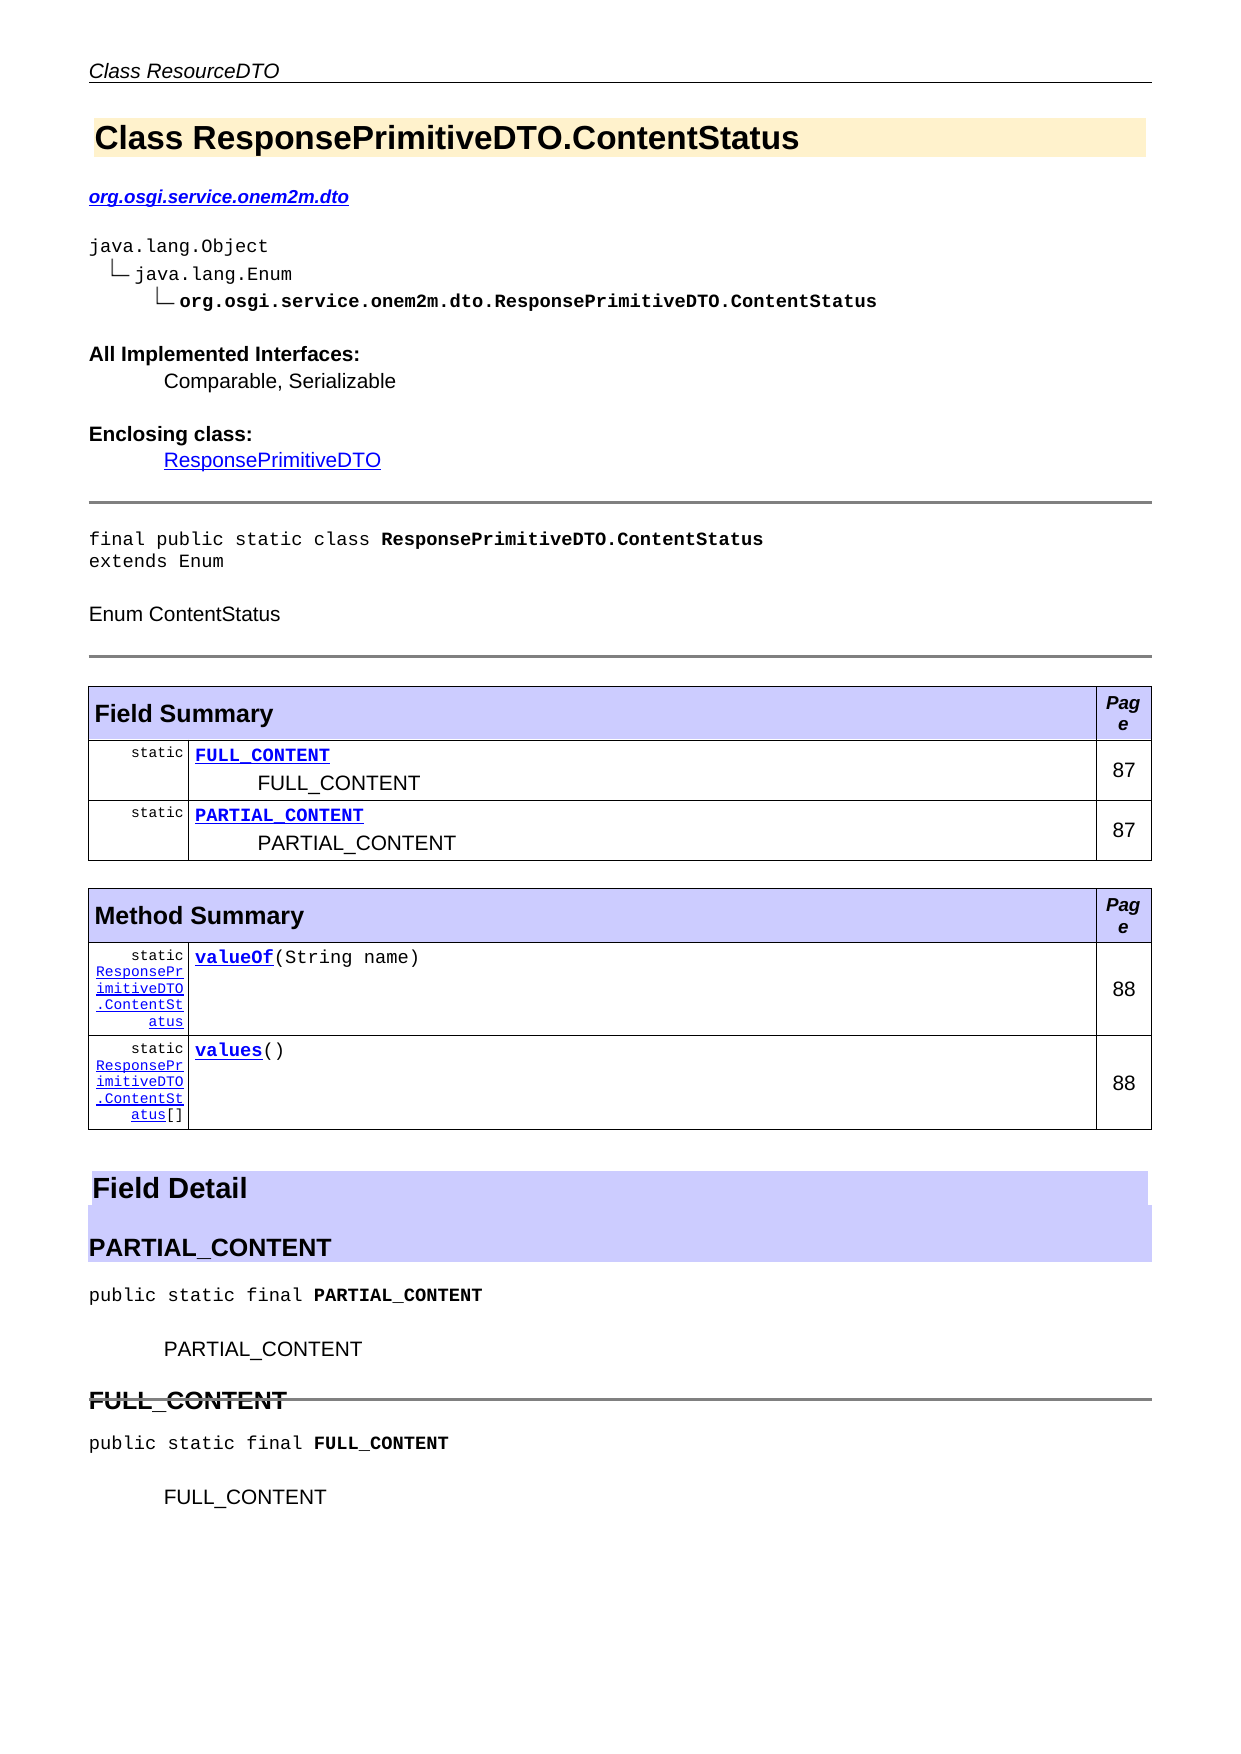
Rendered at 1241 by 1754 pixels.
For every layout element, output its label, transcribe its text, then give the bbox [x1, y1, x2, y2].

text Comparable, Serializable [163, 368, 1152, 392]
table_cell FULL_CONTENT FULL_CONTENT [189, 741, 1096, 799]
text FULL_CONTENT [163, 1484, 1152, 1508]
table_cell static ResponsePrimitiveDTO.ContentStatus [89, 943, 188, 1035]
text final public static class ResponsePrimitiveDTO.ContentStatus [88, 530, 1152, 551]
table_cell 87 [1097, 1036, 1151, 1129]
text Enum ContentStatus [88, 602, 1152, 626]
text org.osgi.service.onem2m.dto.ResponsePrimitiveDTO.ContentStatus [88, 286, 1152, 313]
text extends Enum [88, 551, 1152, 573]
table_header Page [1097, 889, 1151, 942]
table_cell static [89, 801, 188, 859]
text java.lang.Object [88, 237, 1152, 258]
table_cell static [89, 741, 188, 799]
subtitle Enclosing class: [88, 422, 1152, 446]
table_header Page [1097, 687, 1151, 739]
text ResponsePrimitiveDTO [163, 448, 1152, 472]
table_header Method Summary [89, 889, 1096, 942]
picture [156, 285, 180, 308]
picture [111, 258, 135, 280]
text java.lang.Enum [88, 258, 1152, 286]
text public static final FULL_CONTENT [88, 1434, 1152, 1455]
subtitle All Implemented Interfaces: [88, 342, 1152, 366]
table_cell valueOf(String name) [189, 943, 1096, 1035]
subtitle PARTIAL_CONTENT [88, 1233, 1152, 1262]
text org.osgi.service.onem2m.dto [88, 186, 1152, 208]
table_cell static ResponsePrimitiveDTO.ContentStatus[] [89, 1036, 188, 1129]
table_cell 86 [1097, 741, 1151, 799]
table_cell 87 [1097, 943, 1151, 1035]
table_cell PARTIAL_CONTENT PARTIAL_CONTENT [189, 801, 1096, 859]
subtitle Class ResponsePrimitiveDTO.ContentStatus [94, 118, 1146, 157]
table_header Field Summary [89, 687, 1096, 739]
subtitle Field Detail [92, 1171, 1148, 1205]
table_cell 86 [1097, 801, 1151, 859]
text public static final PARTIAL_CONTENT [88, 1286, 1152, 1307]
text PARTIAL_CONTENT [163, 1336, 1152, 1360]
table_cell values() [189, 1036, 1096, 1129]
